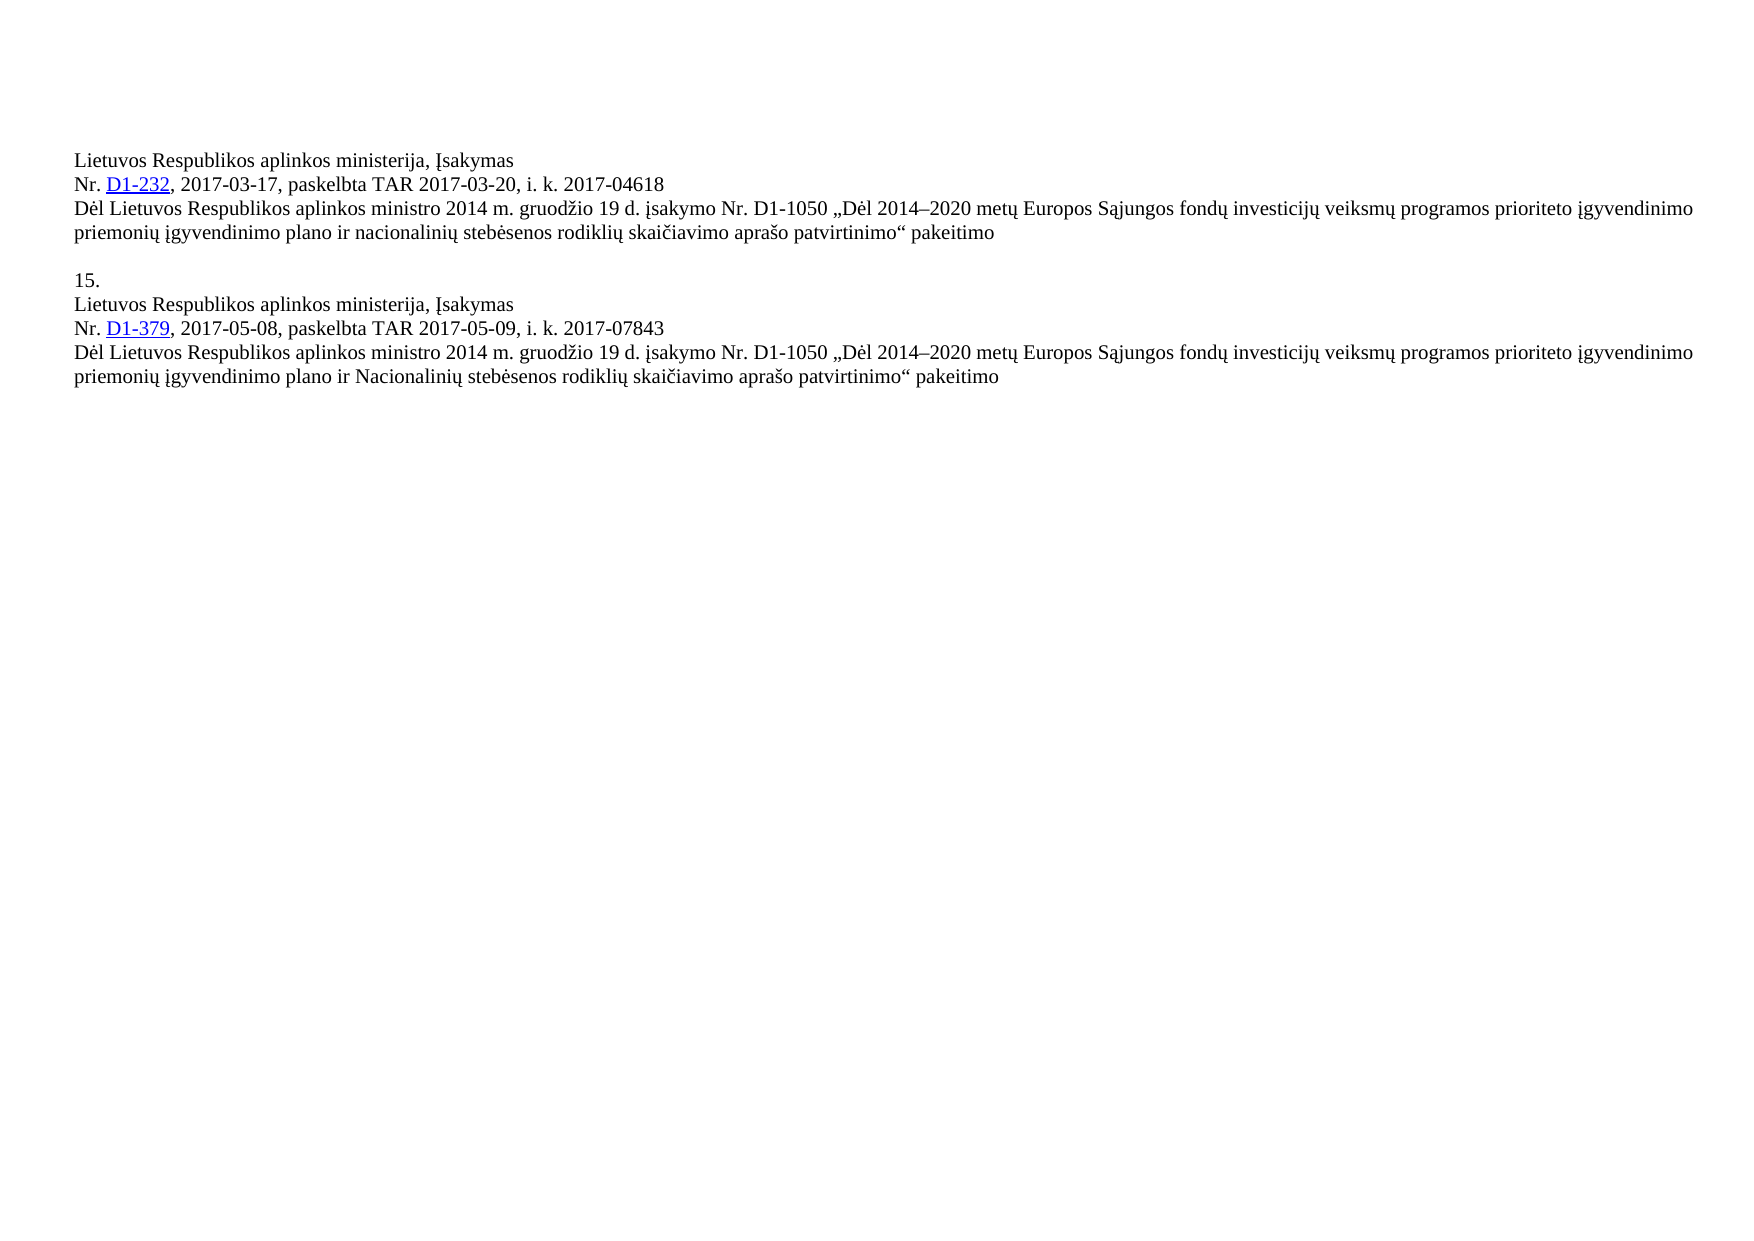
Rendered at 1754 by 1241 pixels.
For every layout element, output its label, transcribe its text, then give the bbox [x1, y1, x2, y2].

text 15. [74, 268, 1695, 292]
text Nr. D1-379, 2017-05-08, paskelbta TAR 2017-05-09, i. k. 2017-07843 [74, 316, 1695, 340]
text Nr. D1-232, 2017-03-17, paskelbta TAR 2017-03-20, i. k. 2017-04618 [74, 172, 1695, 196]
text Dėl Lietuvos Respublikos aplinkos ministro 2014 m. gruodžio 19 d. įsakymo Nr. D1-1050 „Dėl 2014–2020 metų Europos Sąjungos fondų investicijų veiksmų programos prioriteto įgyvendinimo priemonių įgyvendinimo plano ir Nacionalinių stebėsenos rodiklių skaičiavimo aprašo patvirtinimo“ pakeitimo [74, 340, 1695, 388]
text Lietuvos Respublikos aplinkos ministerija, Įsakymas [74, 292, 1695, 316]
text Dėl Lietuvos Respublikos aplinkos ministro 2014 m. gruodžio 19 d. įsakymo Nr. D1-1050 „Dėl 2014–2020 metų Europos Sąjungos fondų investicijų veiksmų programos prioriteto įgyvendinimo priemonių įgyvendinimo plano ir nacionalinių stebėsenos rodiklių skaičiavimo aprašo patvirtinimo“ pakeitimo [74, 196, 1695, 244]
text Lietuvos Respublikos aplinkos ministerija, Įsakymas [74, 147, 1695, 172]
